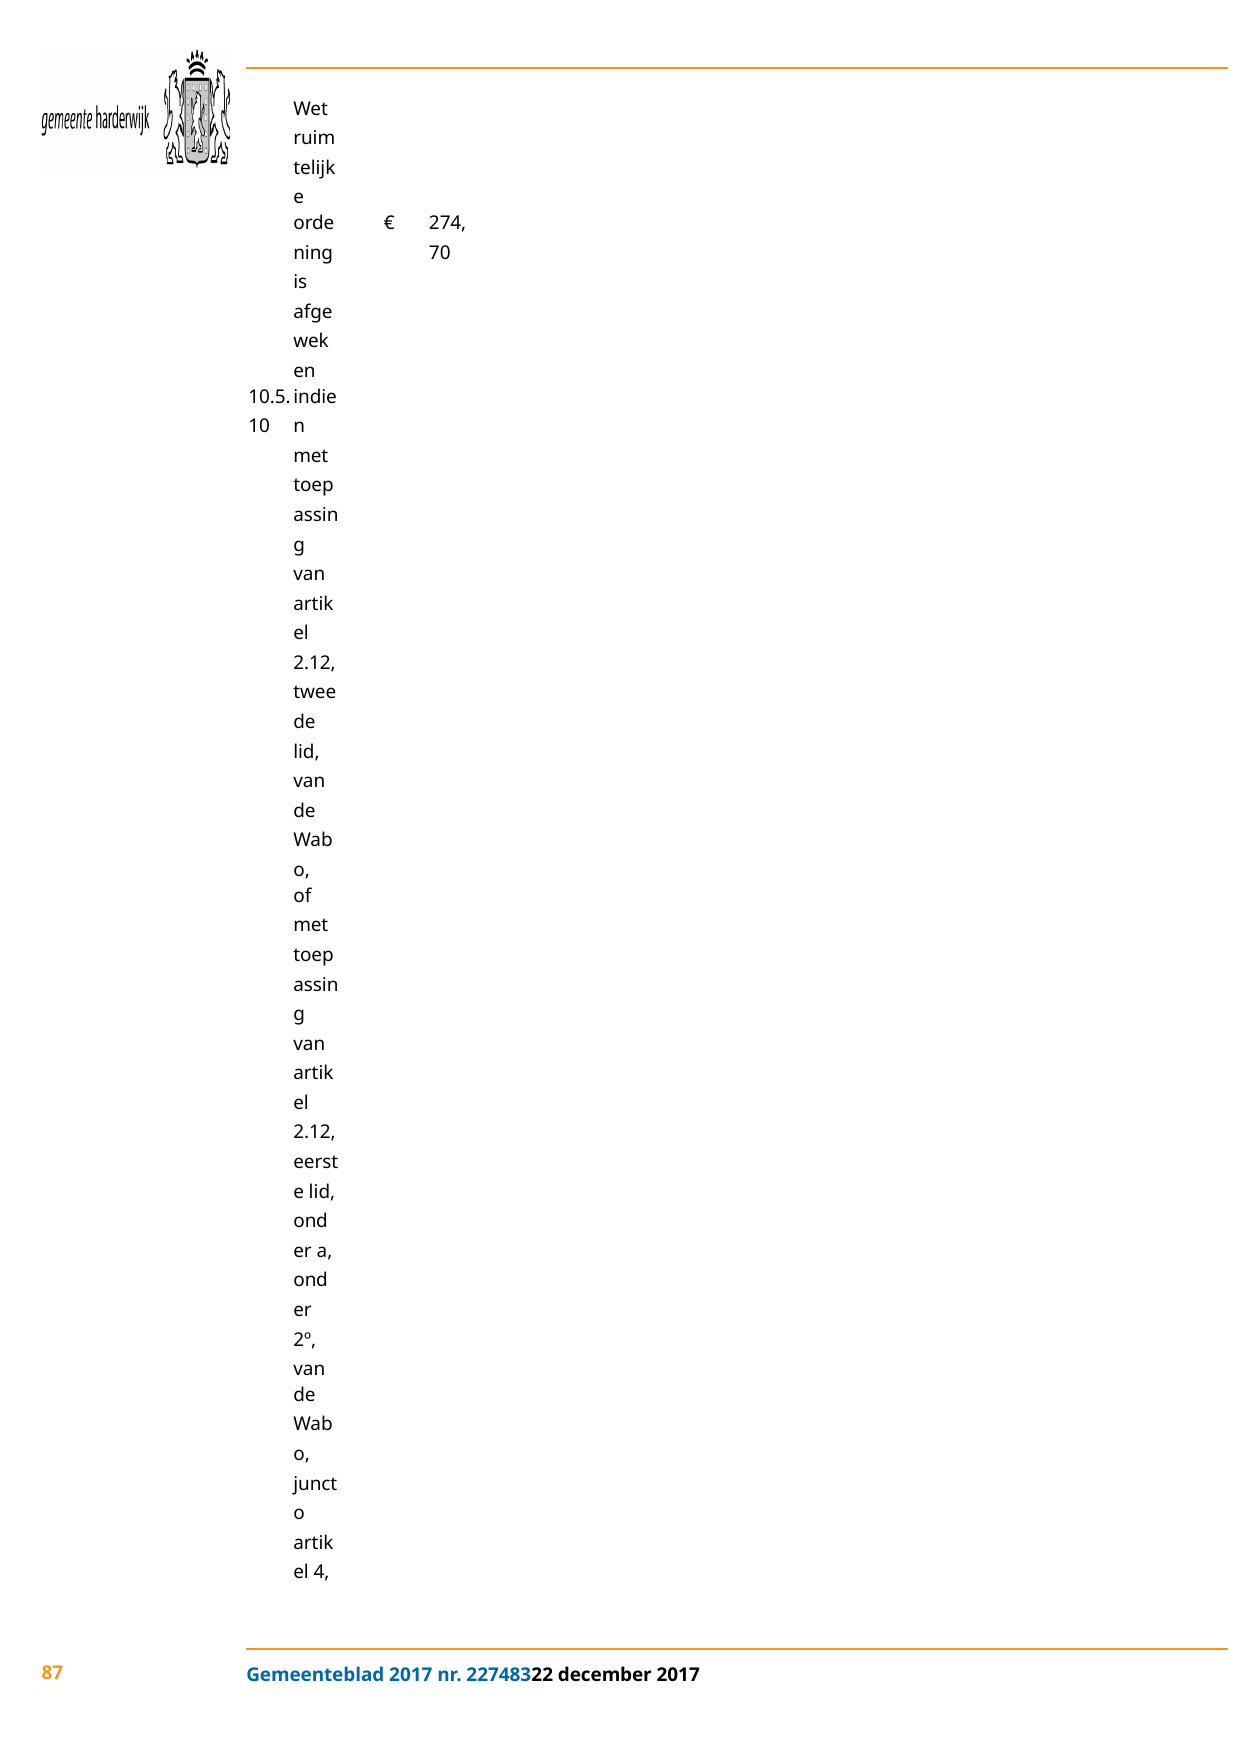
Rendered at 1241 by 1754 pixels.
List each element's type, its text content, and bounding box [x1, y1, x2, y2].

table_cell [429, 882, 474, 1381]
table_cell 10.5.10 [248, 383, 293, 882]
table_cell [429, 95, 474, 209]
table_cell [384, 383, 429, 882]
table_cell [338, 383, 383, 882]
table_cell [338, 882, 383, 1381]
table_cell of met toepassing van artikel 2.12, eerste lid, onder a, onder 2º, van [293, 882, 338, 1381]
table_cell [338, 95, 383, 209]
table_cell indien met toepassing van artikel 2.12, tweede lid, van de Wabo, [293, 383, 338, 882]
picture [41, 47, 231, 172]
table_cell de Wabo, juncto artikel 4, [293, 1381, 338, 1584]
table_cell [338, 209, 383, 383]
table_cell [248, 882, 293, 1381]
table_cell [338, 1381, 383, 1584]
table_cell [384, 95, 429, 209]
table_cell [429, 1381, 474, 1584]
table_cell 274,70 [429, 209, 474, 383]
table_cell [384, 882, 429, 1381]
table_cell [248, 209, 293, 383]
table_cell € [384, 209, 429, 383]
table_cell Wet ruimtelijke [293, 95, 338, 209]
table_cell [384, 1381, 429, 1584]
table_cell [429, 383, 474, 882]
table_cell ordening is afgeweken [293, 209, 338, 383]
table_cell [248, 95, 293, 209]
table_cell [248, 1381, 293, 1584]
